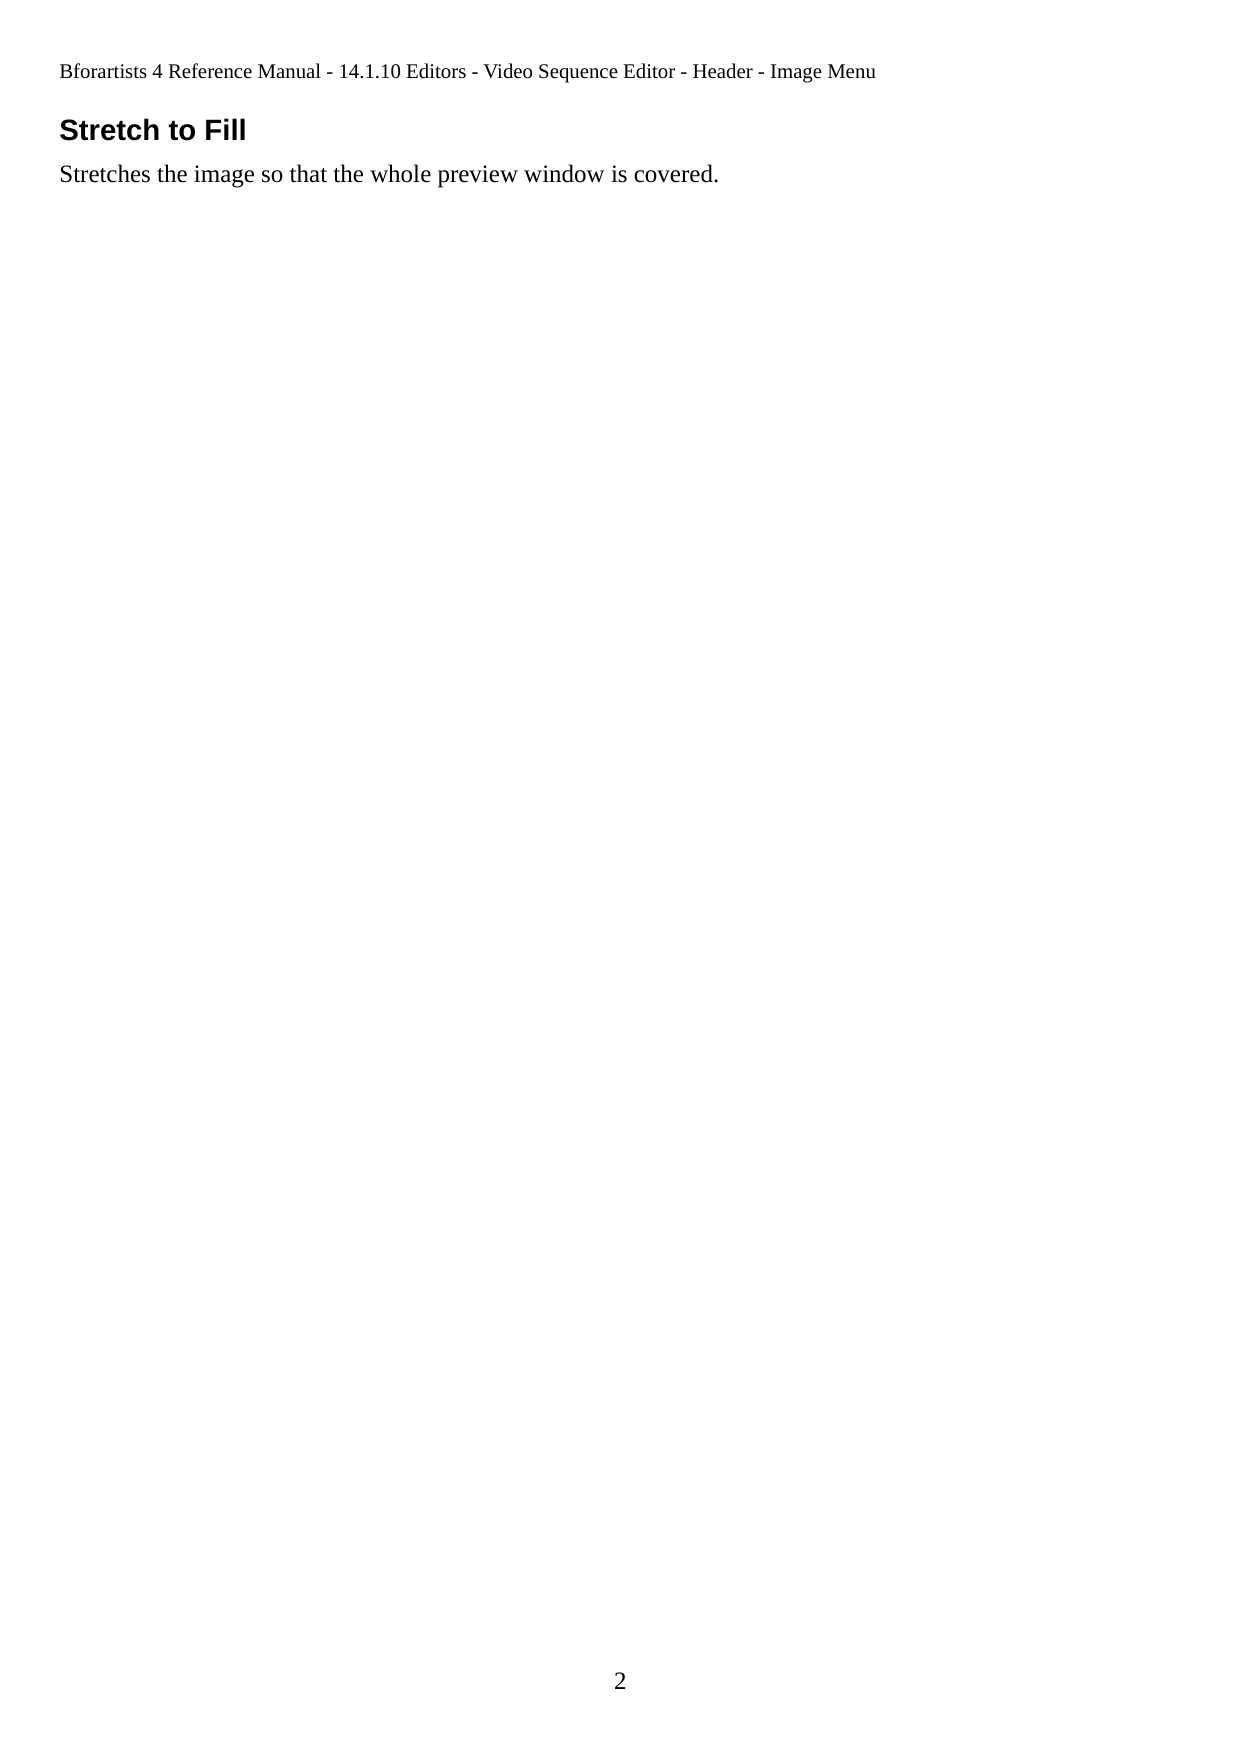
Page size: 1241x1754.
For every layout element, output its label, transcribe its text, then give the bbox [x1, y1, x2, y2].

text Stretches the image so that the whole preview window is covered. [59, 159, 1181, 188]
subtitle Stretch to Fill [59, 113, 1181, 146]
